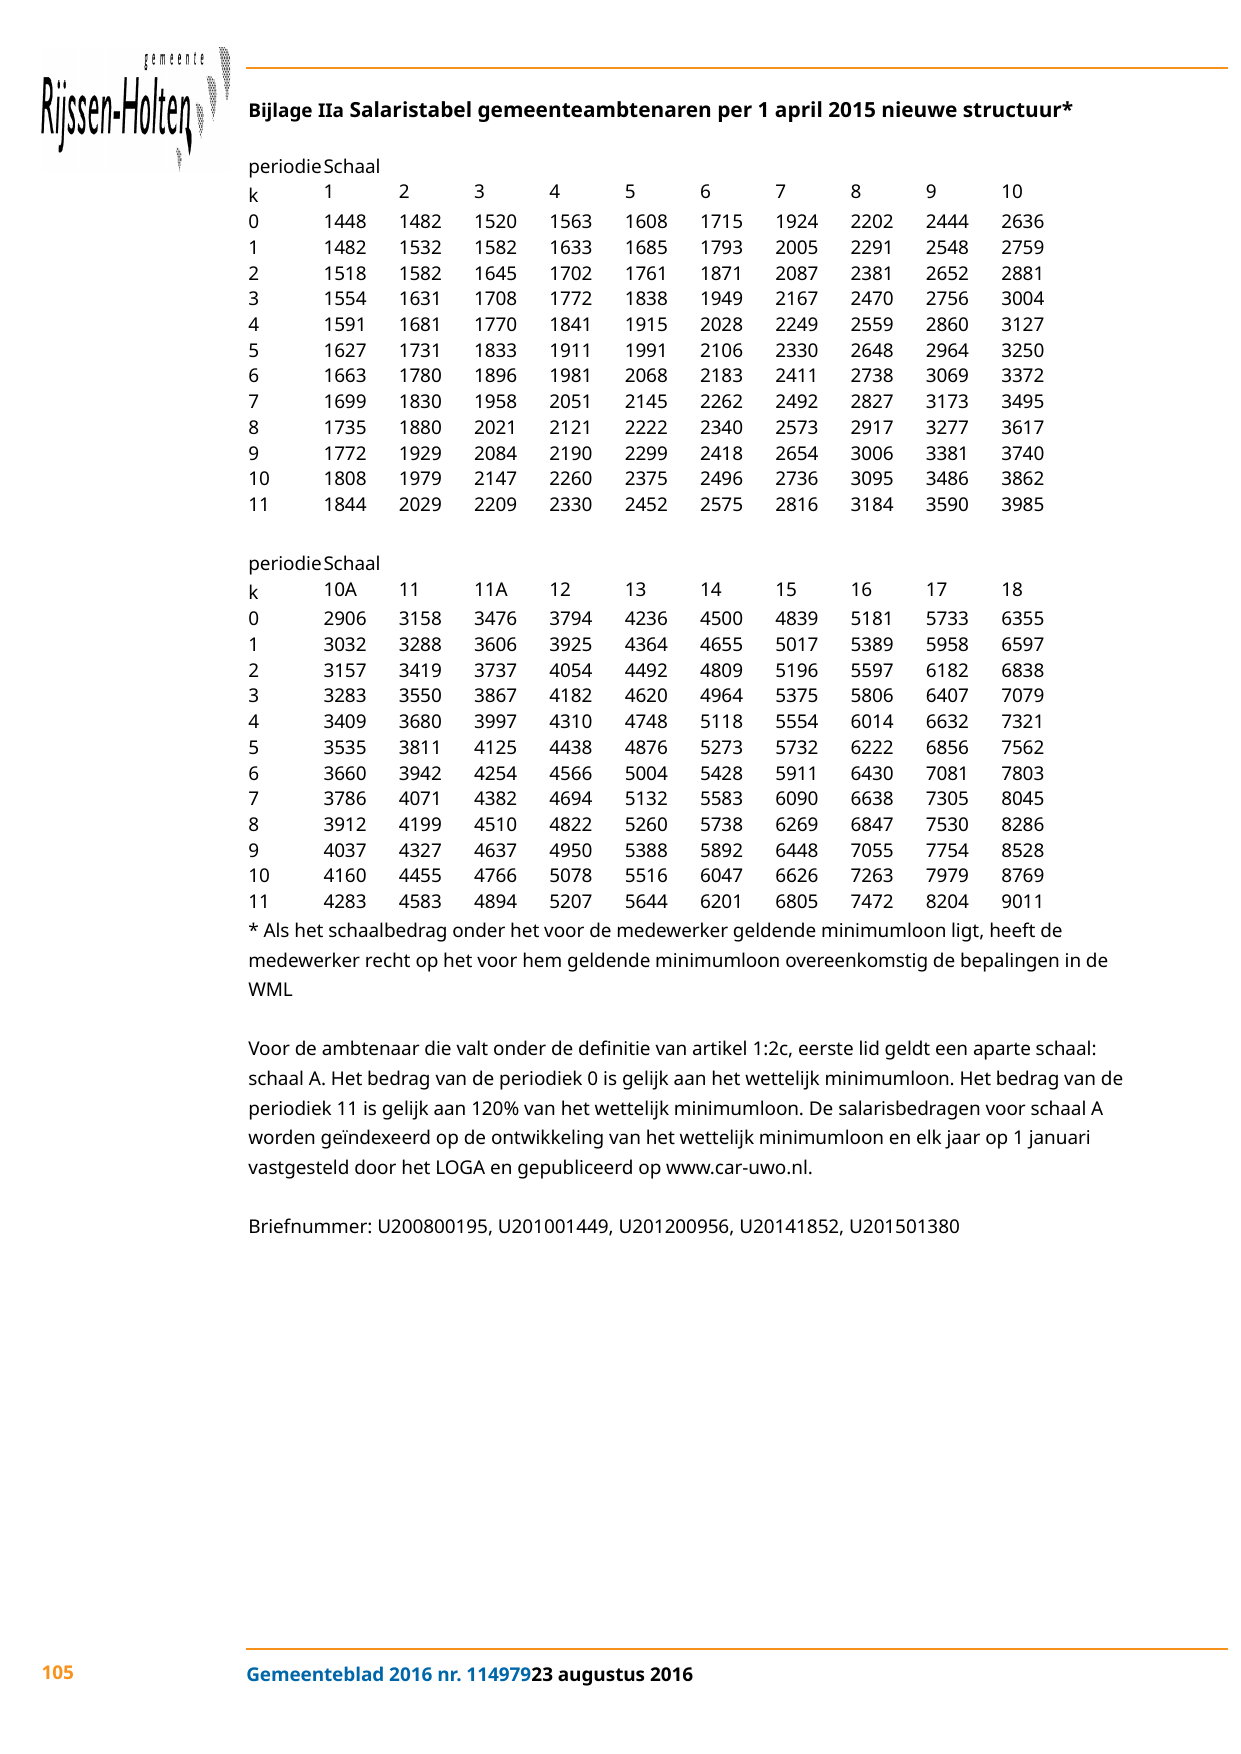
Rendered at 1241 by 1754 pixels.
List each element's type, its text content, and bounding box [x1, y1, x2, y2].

table_cell 6 [248, 760, 323, 785]
table_cell 3095 [850, 466, 926, 491]
table_cell 0 [248, 605, 323, 631]
table_cell 7979 [926, 863, 1001, 888]
table_cell 4492 [625, 657, 700, 682]
table_cell 5911 [775, 760, 850, 785]
table_cell 11 [248, 491, 323, 517]
table_cell 1582 [399, 260, 474, 286]
table_cell 1663 [323, 363, 398, 388]
table_cell 2330 [549, 491, 624, 517]
table_cell 4748 [625, 708, 700, 734]
table_cell 4327 [399, 837, 474, 863]
table_cell 1735 [323, 414, 398, 440]
table_cell 17 [926, 576, 1001, 605]
table_cell 3912 [323, 811, 398, 837]
table_cell 4199 [399, 811, 474, 837]
table_cell 3157 [323, 657, 398, 682]
text Bijlage IIa Salaristabel gemeenteambtenaren per 1 april 2015 nieuwe structuur* [248, 95, 1152, 123]
table_cell 2738 [850, 363, 926, 388]
table_cell 4876 [625, 734, 700, 760]
table_cell 1685 [625, 234, 700, 260]
table_cell 18 [1001, 576, 1076, 605]
table_cell 4236 [625, 605, 700, 631]
table_cell 3617 [1001, 414, 1076, 440]
table_header Schaal [323, 153, 1076, 179]
table_cell 2736 [775, 466, 850, 491]
table_cell 4125 [474, 734, 549, 760]
table_cell 3158 [399, 605, 474, 631]
table_cell 2028 [700, 311, 775, 337]
table_cell 1645 [474, 260, 549, 286]
table_cell 9 [248, 837, 323, 863]
table_cell 2906 [323, 605, 398, 631]
table_cell 5078 [549, 863, 624, 888]
table_cell 5732 [775, 734, 850, 760]
table_cell 2917 [850, 414, 926, 440]
table_cell 7472 [850, 888, 926, 914]
table_cell 3283 [323, 683, 398, 708]
table_cell 3032 [323, 631, 398, 657]
table_cell 11 [399, 576, 474, 605]
table_cell 3867 [474, 683, 549, 708]
table_cell 1699 [323, 389, 398, 414]
table_cell 2559 [850, 311, 926, 337]
table_cell 3737 [474, 657, 549, 682]
table_cell 4 [248, 311, 323, 337]
table_cell 16 [850, 576, 926, 605]
table_cell 5207 [549, 888, 624, 914]
table_cell 1770 [474, 311, 549, 337]
table_cell 8 [850, 179, 926, 208]
table_cell 3740 [1001, 440, 1076, 466]
table_cell 4455 [399, 863, 474, 888]
table_header periodiek [248, 153, 323, 208]
table_cell 2222 [625, 414, 700, 440]
table_cell 2654 [775, 440, 850, 466]
table_cell 1780 [399, 363, 474, 388]
table_cell 5733 [926, 605, 1001, 631]
table_cell 6856 [926, 734, 1001, 760]
table_cell 6638 [850, 785, 926, 811]
table_cell 4254 [474, 760, 549, 785]
table_cell 4382 [474, 785, 549, 811]
table_cell 1844 [323, 491, 398, 517]
table_cell 2340 [700, 414, 775, 440]
table_cell 1633 [549, 234, 624, 260]
table_cell 5118 [700, 708, 775, 734]
table_cell 6838 [1001, 657, 1076, 682]
table_cell 7079 [1001, 683, 1076, 708]
table_cell 2147 [474, 466, 549, 491]
table_cell 2121 [549, 414, 624, 440]
table_cell 1761 [625, 260, 700, 286]
table_cell 6090 [775, 785, 850, 811]
table_cell 12 [549, 576, 624, 605]
table_cell 8528 [1001, 837, 1076, 863]
table_cell 1808 [323, 466, 398, 491]
table_cell 2827 [850, 389, 926, 414]
table_cell 7 [775, 179, 850, 208]
table_cell 3372 [1001, 363, 1076, 388]
table_cell 6 [248, 363, 323, 388]
table_cell 11 [248, 888, 323, 914]
table_cell 4160 [323, 863, 398, 888]
table_cell 2444 [926, 208, 1001, 234]
table_cell 1896 [474, 363, 549, 388]
table_cell 2470 [850, 286, 926, 311]
table_cell 4566 [549, 760, 624, 785]
table_cell 5 [248, 337, 323, 363]
table_cell 3250 [1001, 337, 1076, 363]
table_cell 3419 [399, 657, 474, 682]
table_cell 6182 [926, 657, 1001, 682]
table_cell 6047 [700, 863, 775, 888]
table_cell 9011 [1001, 888, 1076, 914]
table_cell 3985 [1001, 491, 1076, 517]
table_cell 2816 [775, 491, 850, 517]
table_cell 1554 [323, 286, 398, 311]
table_cell 3381 [926, 440, 1001, 466]
table_cell 2190 [549, 440, 624, 466]
table_cell 5428 [700, 760, 775, 785]
table_cell 1880 [399, 414, 474, 440]
table_cell 3794 [549, 605, 624, 631]
table_cell 6632 [926, 708, 1001, 734]
table_cell 1631 [399, 286, 474, 311]
table_cell 2262 [700, 389, 775, 414]
table_cell 5806 [850, 683, 926, 708]
table_cell 7321 [1001, 708, 1076, 734]
table_cell 2291 [850, 234, 926, 260]
table_cell 3173 [926, 389, 1001, 414]
table_cell 3550 [399, 683, 474, 708]
table_cell 3409 [323, 708, 398, 734]
table_cell 5 [248, 734, 323, 760]
table_cell 5389 [850, 631, 926, 657]
table_cell 13 [625, 576, 700, 605]
table_cell 6847 [850, 811, 926, 837]
table_cell 3184 [850, 491, 926, 517]
table_cell 3 [248, 286, 323, 311]
table_cell 4510 [474, 811, 549, 837]
table_cell 4054 [549, 657, 624, 682]
table_cell 1518 [323, 260, 398, 286]
table_cell 4310 [549, 708, 624, 734]
table_cell 1830 [399, 389, 474, 414]
table_cell 2021 [474, 414, 549, 440]
table_cell 2249 [775, 311, 850, 337]
table_cell 0 [248, 208, 323, 234]
table_cell 1772 [549, 286, 624, 311]
table_cell 4 [248, 708, 323, 734]
table_cell 7562 [1001, 734, 1076, 760]
table_cell 3486 [926, 466, 1001, 491]
table_cell 1841 [549, 311, 624, 337]
table_cell 5132 [625, 785, 700, 811]
table_cell 2548 [926, 234, 1001, 260]
table_cell 3069 [926, 363, 1001, 388]
table_cell 2648 [850, 337, 926, 363]
table_cell 6448 [775, 837, 850, 863]
table_cell 5597 [850, 657, 926, 682]
table_cell 1981 [549, 363, 624, 388]
table_cell 3288 [399, 631, 474, 657]
table_cell 3277 [926, 414, 1001, 440]
table_cell 1591 [323, 311, 398, 337]
table_cell 1915 [625, 311, 700, 337]
table_cell 3 [248, 683, 323, 708]
table_cell 11A [474, 576, 549, 605]
table_cell 2860 [926, 311, 1001, 337]
table_cell 2759 [1001, 234, 1076, 260]
table_cell 6201 [700, 888, 775, 914]
text Voor de ambtenaar die valt onder de definitie van artikel 1:2c, eerste lid geldt een aparte schaal: schaal A. Het bedrag van de periodiek 0 is gelijk aan het wettelijk minimumloon. Het bedrag van de periodiek 11 is gelijk aan 120% van het wettelijk minimumloon. De salarisbedragen voor schaal A worden geïndexeerd op de ontwikkeling van het wettelijk minimumloon en elk jaar op 1 januari vastgesteld door het LOGA en gepubliceerd op www.car-uwo.nl. [248, 1036, 1152, 1180]
table_cell 5892 [700, 837, 775, 863]
table_cell 1949 [700, 286, 775, 311]
table_cell 2381 [850, 260, 926, 286]
table_cell 7754 [926, 837, 1001, 863]
table_cell 2652 [926, 260, 1001, 286]
table_cell 4766 [474, 863, 549, 888]
table_cell 10 [248, 863, 323, 888]
table_cell 1 [323, 179, 398, 208]
text * Als het schaalbedrag onder het voor de medewerker geldende minimumloon ligt, heeft de medewerker recht op het voor hem geldende minimumloon overeenkomstig de bepalingen in de WML [248, 917, 1152, 1002]
table_cell 5 [625, 179, 700, 208]
table_cell 10 [1001, 179, 1076, 208]
table_cell 1871 [700, 260, 775, 286]
table_cell 5181 [850, 605, 926, 631]
table_cell 8045 [1001, 785, 1076, 811]
table_cell 1482 [399, 208, 474, 234]
table_cell 2330 [775, 337, 850, 363]
table_cell 2964 [926, 337, 1001, 363]
table_cell 3495 [1001, 389, 1076, 414]
table_cell 7263 [850, 863, 926, 888]
table_cell 1520 [474, 208, 549, 234]
table_cell 6014 [850, 708, 926, 734]
table_cell 2051 [549, 389, 624, 414]
table_cell 3006 [850, 440, 926, 466]
table_cell 7055 [850, 837, 926, 863]
table_cell 5554 [775, 708, 850, 734]
table_cell 6355 [1001, 605, 1076, 631]
table_cell 1911 [549, 337, 624, 363]
table_cell 6805 [775, 888, 850, 914]
table_cell 4822 [549, 811, 624, 837]
table_cell 1838 [625, 286, 700, 311]
picture [41, 47, 231, 172]
table_header Schaal [323, 550, 1076, 576]
table_cell 3606 [474, 631, 549, 657]
table_cell 4950 [549, 837, 624, 863]
table_cell 8 [248, 811, 323, 837]
table_cell 1681 [399, 311, 474, 337]
table_cell 4694 [549, 785, 624, 811]
table_cell 3997 [474, 708, 549, 734]
table_cell 3004 [1001, 286, 1076, 311]
table_cell 2418 [700, 440, 775, 466]
table_cell 4809 [700, 657, 775, 682]
table_cell 1 [248, 234, 323, 260]
table_cell 1 [248, 631, 323, 657]
table_cell 2496 [700, 466, 775, 491]
table_cell 1708 [474, 286, 549, 311]
table_cell 2492 [775, 389, 850, 414]
table_cell 1924 [775, 208, 850, 234]
table_cell 2573 [775, 414, 850, 440]
table_cell 9 [248, 440, 323, 466]
table_cell 3862 [1001, 466, 1076, 491]
table_cell 1715 [700, 208, 775, 234]
table_cell 2005 [775, 234, 850, 260]
table_cell 2756 [926, 286, 1001, 311]
table_cell 3535 [323, 734, 398, 760]
table_cell 7081 [926, 760, 1001, 785]
table_cell 1608 [625, 208, 700, 234]
table_cell 5260 [625, 811, 700, 837]
table_cell 2260 [549, 466, 624, 491]
table_cell 6222 [850, 734, 926, 760]
table_cell 15 [775, 576, 850, 605]
table_cell 10 [248, 466, 323, 491]
table_cell 6597 [1001, 631, 1076, 657]
table_cell 5196 [775, 657, 850, 682]
table_cell 4182 [549, 683, 624, 708]
table_cell 5644 [625, 888, 700, 914]
table_cell 8204 [926, 888, 1001, 914]
table_cell 1979 [399, 466, 474, 491]
table_cell 5273 [700, 734, 775, 760]
table_cell 3786 [323, 785, 398, 811]
table_cell 9 [926, 179, 1001, 208]
table_cell 4620 [625, 683, 700, 708]
table_cell 2029 [399, 491, 474, 517]
table_cell 2145 [625, 389, 700, 414]
table_cell 3476 [474, 605, 549, 631]
table_cell 7803 [1001, 760, 1076, 785]
table_cell 4500 [700, 605, 775, 631]
table_cell 5375 [775, 683, 850, 708]
table_cell 1793 [700, 234, 775, 260]
table_cell 2183 [700, 363, 775, 388]
table_cell 4 [549, 179, 624, 208]
table_cell 4283 [323, 888, 398, 914]
table_cell 1958 [474, 389, 549, 414]
table_cell 1532 [399, 234, 474, 260]
table_cell 8769 [1001, 863, 1076, 888]
table_cell 2375 [625, 466, 700, 491]
table_cell 4071 [399, 785, 474, 811]
table_cell 2167 [775, 286, 850, 311]
table_cell 3127 [1001, 311, 1076, 337]
table_cell 2106 [700, 337, 775, 363]
table_cell 4037 [323, 837, 398, 863]
table_cell 3942 [399, 760, 474, 785]
table_cell 2 [399, 179, 474, 208]
table_cell 1563 [549, 208, 624, 234]
table_cell 6407 [926, 683, 1001, 708]
table_cell 4894 [474, 888, 549, 914]
table_cell 14 [700, 576, 775, 605]
table_cell 2 [248, 260, 323, 286]
table_cell 1702 [549, 260, 624, 286]
table_cell 5583 [700, 785, 775, 811]
table_cell 5004 [625, 760, 700, 785]
table_cell 1772 [323, 440, 398, 466]
table_cell 2299 [625, 440, 700, 466]
text Briefnummer: U200800195, U201001449, U201200956, U20141852, U201501380 [248, 1213, 1152, 1239]
table_cell 4583 [399, 888, 474, 914]
table_cell 1731 [399, 337, 474, 363]
table_cell 2881 [1001, 260, 1076, 286]
table_cell 2209 [474, 491, 549, 517]
table_cell 8286 [1001, 811, 1076, 837]
table_cell 6 [700, 179, 775, 208]
table_cell 7305 [926, 785, 1001, 811]
table_cell 3660 [323, 760, 398, 785]
table_cell 3811 [399, 734, 474, 760]
table_cell 8 [248, 414, 323, 440]
table_cell 1833 [474, 337, 549, 363]
table_cell 3925 [549, 631, 624, 657]
table_cell 10A [323, 576, 398, 605]
table_cell 1929 [399, 440, 474, 466]
table_cell 2452 [625, 491, 700, 517]
table_cell 2202 [850, 208, 926, 234]
table_header periodiek [248, 550, 323, 605]
table_cell 7530 [926, 811, 1001, 837]
table_cell 3680 [399, 708, 474, 734]
table_cell 1582 [474, 234, 549, 260]
table_cell 2068 [625, 363, 700, 388]
table_cell 5958 [926, 631, 1001, 657]
table_cell 4964 [700, 683, 775, 708]
table_cell 6269 [775, 811, 850, 837]
table_cell 5388 [625, 837, 700, 863]
table_cell 1448 [323, 208, 398, 234]
table_cell 7 [248, 389, 323, 414]
table_cell 5516 [625, 863, 700, 888]
table_cell 2 [248, 657, 323, 682]
table_cell 2575 [700, 491, 775, 517]
table_cell 4839 [775, 605, 850, 631]
table_cell 2636 [1001, 208, 1076, 234]
table_cell 4637 [474, 837, 549, 863]
table_cell 5738 [700, 811, 775, 837]
table_cell 6430 [850, 760, 926, 785]
table_cell 4655 [700, 631, 775, 657]
table_cell 2087 [775, 260, 850, 286]
table_cell 6626 [775, 863, 850, 888]
table_cell 2411 [775, 363, 850, 388]
table_cell 7 [248, 785, 323, 811]
table_cell 1482 [323, 234, 398, 260]
table_cell 3 [474, 179, 549, 208]
table_cell 5017 [775, 631, 850, 657]
table_cell 1991 [625, 337, 700, 363]
table_cell 4364 [625, 631, 700, 657]
table_cell 1627 [323, 337, 398, 363]
table_cell 3590 [926, 491, 1001, 517]
table_cell 4438 [549, 734, 624, 760]
table_cell 2084 [474, 440, 549, 466]
